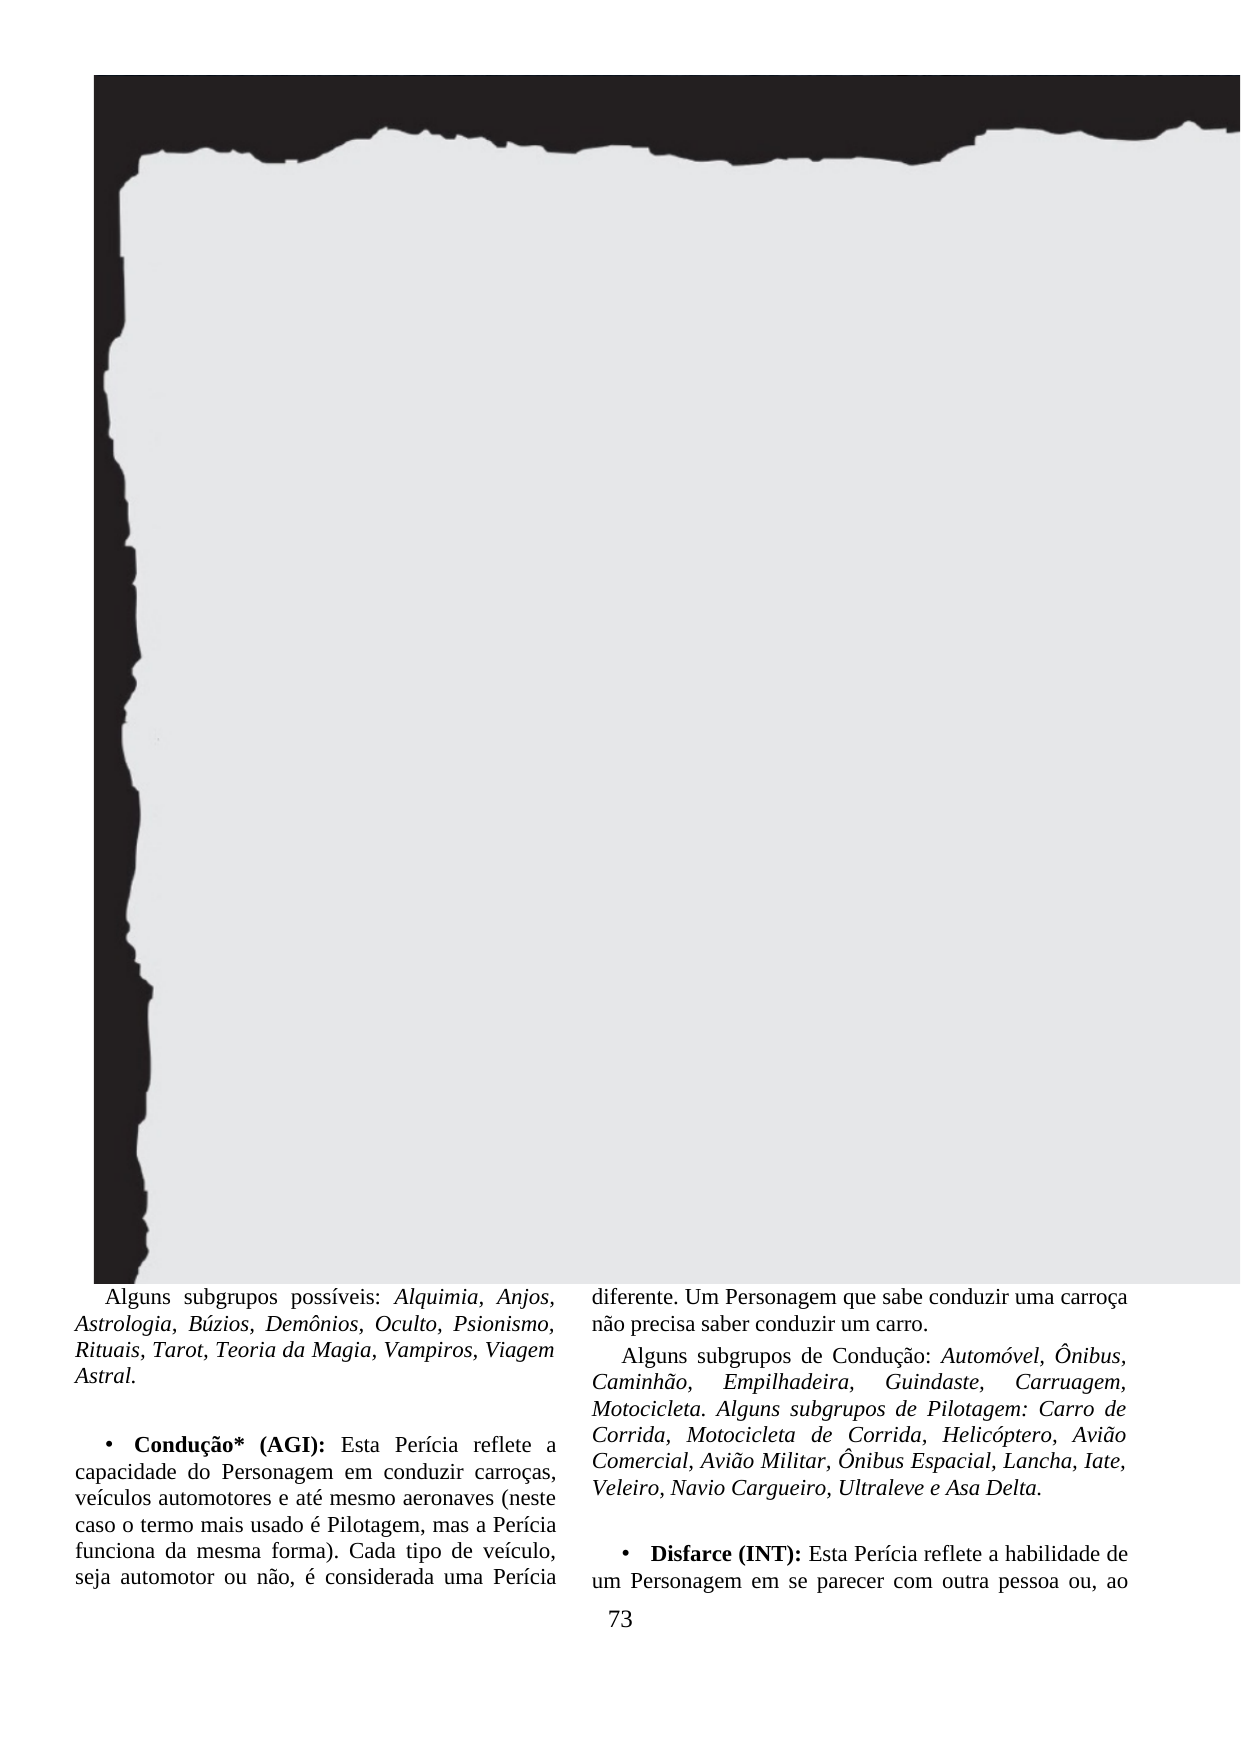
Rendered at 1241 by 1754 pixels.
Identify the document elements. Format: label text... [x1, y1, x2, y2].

subtitle Alguns subgrupos possíveis: Alquimia, Anjos, Astrologia, Búzios, Demônios, Oculto, Psionismo, Rituais, Tarot, Teoria da Magia, Vampiros, Viagem Astral. [75, 1283, 557, 1389]
subtitle Alguns subgrupos de Condução: Automóvel, Ônibus, Caminhão, Empilhadeira, Guindaste, Carruagem, Motocicleta. Alguns subgrupos de Pilotagem: Carro de Corrida, Motocicleta de Corrida, Helicóptero, Avião Comercial, Avião Militar, Ônibus Espacial, Lancha, Iate, Veleiro, Navio Cargueiro, Ultraleve e Asa Delta. [592, 1342, 1129, 1500]
subtitle Condução* (AGI): Esta Perícia reflete a capacidade do Personagem em conduzir carroças, veículos automotores e até mesmo aeronaves (neste caso o termo mais usado é Pilotagem, mas a Perícia funciona da mesma forma). Cada tipo de veículo, seja automotor ou não, é considerada uma Perícia [75, 1429, 557, 1590]
subtitle Disfarce (INT): Esta Perícia reflete a habilidade de um Personagem em se parecer com outra pessoa ou, ao [592, 1538, 1129, 1593]
subtitle diferente. Um Personagem que sabe conduzir uma carroça não precisa saber conduzir um carro. [592, 1284, 1129, 1336]
picture [93, 75, 1241, 1284]
